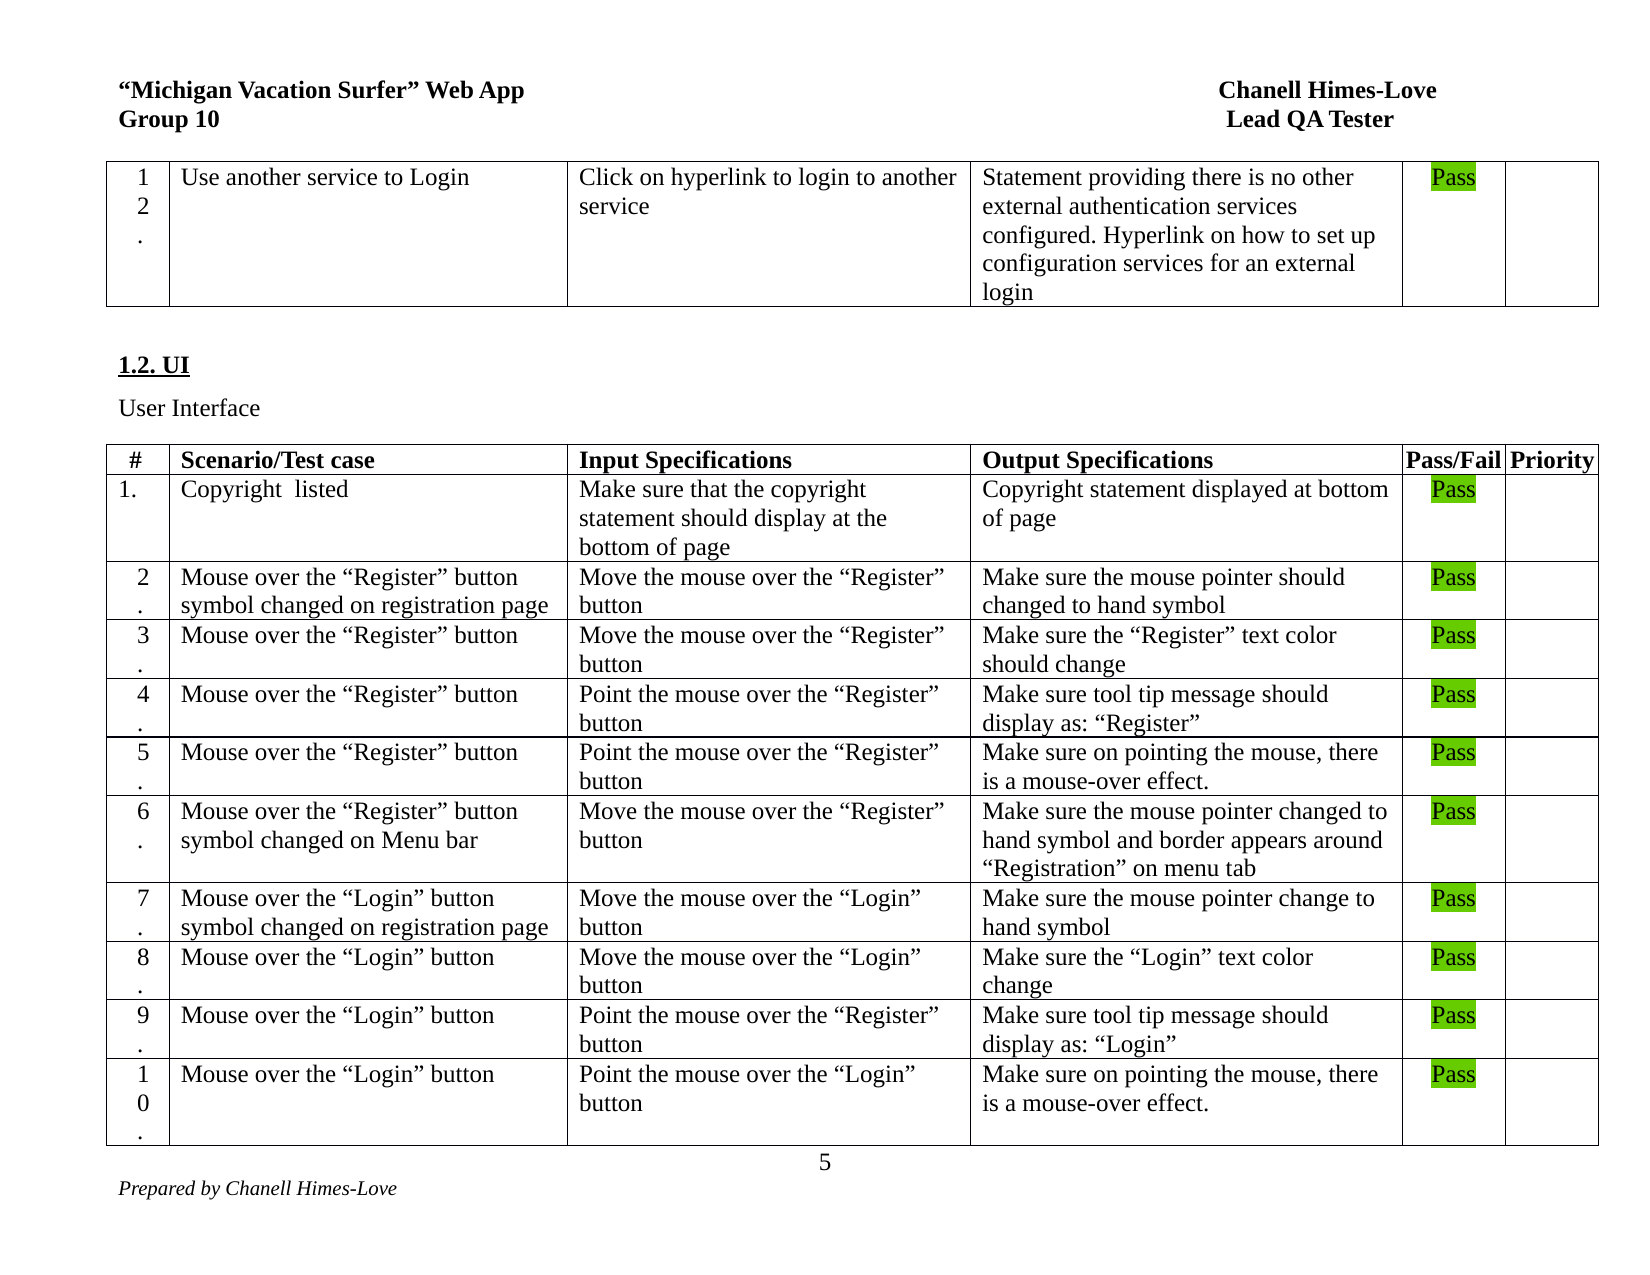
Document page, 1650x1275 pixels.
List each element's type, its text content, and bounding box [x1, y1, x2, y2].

table_cell Mouse over the “Register” button [170, 738, 567, 795]
table_header # [107, 445, 169, 473]
table_cell Make sure the “Register” text color should change [971, 620, 1402, 678]
table_cell [107, 738, 169, 795]
table_cell Point the mouse over the “Login” button [568, 1059, 970, 1145]
table_cell Pass [1403, 562, 1505, 619]
table_cell Use another service to Login [170, 162, 567, 306]
table_cell Pass [1403, 475, 1505, 561]
table_cell [107, 942, 169, 999]
table_header Input Specifications [568, 445, 970, 473]
table_cell Point the mouse over the “Register” button [568, 1000, 970, 1058]
table_cell Mouse over the “Login” button [170, 1000, 567, 1058]
table_header Scenario/Test case [170, 445, 567, 473]
table_cell Pass [1403, 1059, 1505, 1145]
table_cell Make sure the mouse pointer changed to hand symbol and border appears around “Registration” on menu tab [971, 796, 1402, 882]
table_cell Make sure that the copyright statement should display at the bottom of page [568, 475, 970, 561]
table_cell Move the mouse over the “Register” button [568, 562, 970, 619]
table_cell [1506, 942, 1598, 999]
table_cell Move the mouse over the “Register” button [568, 796, 970, 882]
table_cell [1506, 562, 1598, 619]
table_cell [1506, 738, 1598, 795]
table_cell Make sure on pointing the mouse, there is a mouse-over effect. [971, 1059, 1402, 1145]
table_cell Click on hyperlink to login to another service [568, 162, 970, 306]
table_cell [1506, 475, 1598, 561]
table_cell [107, 883, 169, 941]
table_header Pass/Fail [1403, 445, 1505, 473]
table_cell Mouse over the “Login” button symbol changed on registration page [170, 883, 567, 941]
table_cell [107, 620, 169, 678]
table_cell Copyright listed [170, 475, 567, 561]
table_cell Move the mouse over the “Register” button [568, 620, 970, 678]
table_cell Mouse over the “Register” button [170, 620, 567, 678]
table_cell Make sure the mouse pointer should changed to hand symbol [971, 562, 1402, 619]
table_cell Point the mouse over the “Register” button [568, 679, 970, 736]
table_cell Mouse over the “Login” button [170, 942, 567, 999]
table_cell [107, 1000, 169, 1058]
table_cell [1506, 1000, 1598, 1058]
table_cell [107, 679, 169, 736]
table_cell Pass [1403, 162, 1505, 306]
table_cell [107, 162, 169, 306]
table_cell [107, 796, 169, 882]
table_cell [107, 562, 169, 619]
table_cell Make sure on pointing the mouse, there is a mouse-over effect. [971, 738, 1402, 795]
table_cell Pass [1403, 738, 1505, 795]
table_cell Pass [1403, 942, 1505, 999]
table_cell [107, 475, 169, 561]
text User Interface [118, 393, 1532, 422]
table_cell Mouse over the “Register” button [170, 679, 567, 736]
table_cell Pass [1403, 1000, 1505, 1058]
table_header Output Specifications [971, 445, 1402, 473]
table_cell Pass [1403, 883, 1505, 941]
table_cell Copyright statement displayed at bottom of page [971, 475, 1402, 561]
table_cell [1506, 1059, 1598, 1145]
table_cell Make sure tool tip message should display as: “Register” [971, 679, 1402, 736]
table_cell Make sure the mouse pointer change to hand symbol [971, 883, 1402, 941]
table_cell Move the mouse over the “Login” button [568, 883, 970, 941]
table_cell Make sure tool tip message should display as: “Login” [971, 1000, 1402, 1058]
table_cell Pass [1403, 679, 1505, 736]
table_header Priority [1506, 445, 1598, 473]
table_cell Make sure the “Login” text color change [971, 942, 1402, 999]
table_cell Mouse over the “Register” button symbol changed on Menu bar [170, 796, 567, 882]
table_cell Pass [1403, 620, 1505, 678]
table_cell Point the mouse over the “Register” button [568, 738, 970, 795]
table_cell [1506, 883, 1598, 941]
table_cell Pass [1403, 796, 1505, 882]
table_cell [1506, 620, 1598, 678]
table_cell [1506, 162, 1598, 306]
table_cell [1506, 679, 1598, 736]
text 1.2. UI [118, 350, 1532, 379]
table_cell Mouse over the “Login” button [170, 1059, 567, 1145]
table_cell Statement providing there is no other external authentication services configured. Hyperlink on how to set up configuration services for an external login [971, 162, 1402, 306]
table_cell [107, 1059, 169, 1145]
table_cell Move the mouse over the “Login” button [568, 942, 970, 999]
table_cell [1506, 796, 1598, 882]
table_cell Mouse over the “Register” button symbol changed on registration page [170, 562, 567, 619]
